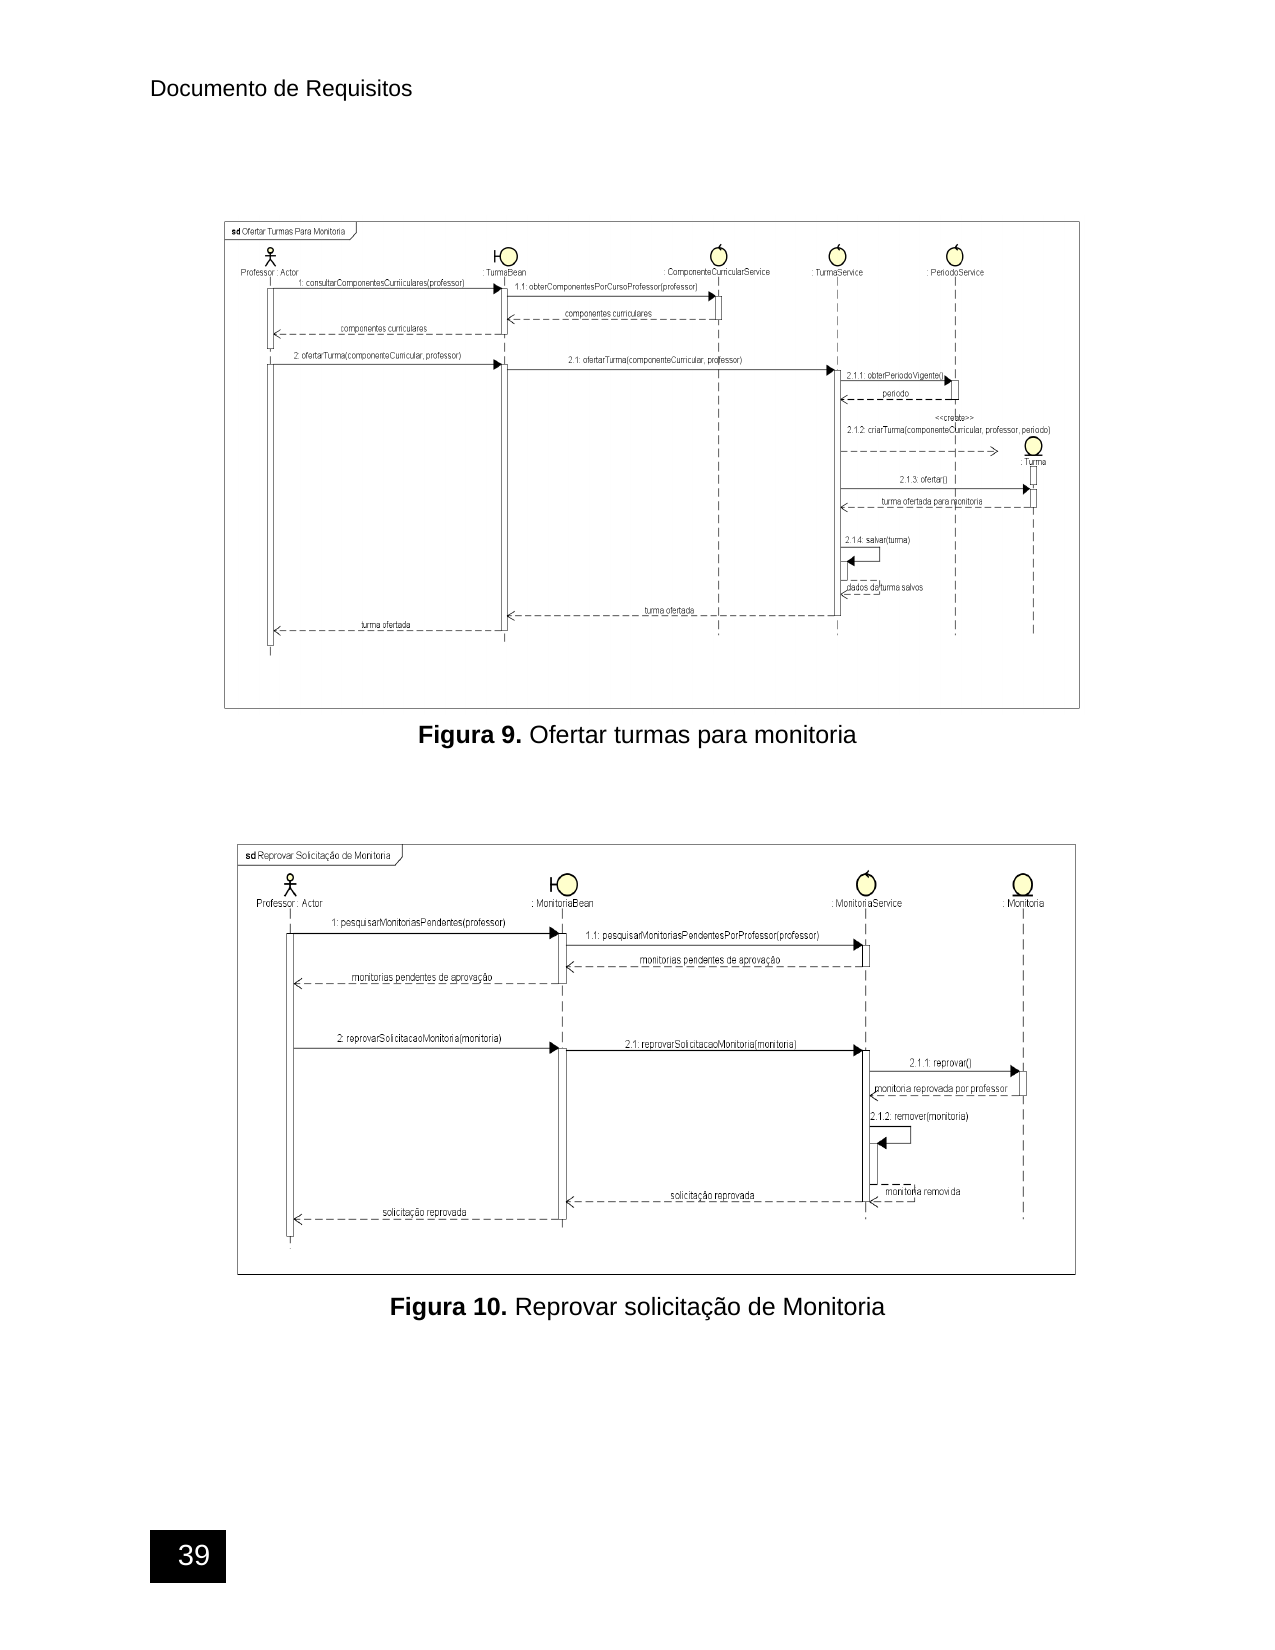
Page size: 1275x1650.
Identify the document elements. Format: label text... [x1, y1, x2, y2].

picture [230, 835, 1082, 1283]
text Figura 9. Ofertar turmas para monitoria [150, 714, 1125, 749]
text Figura 10. Reprovar solicitação de Monitoria [150, 1292, 1125, 1321]
picture [218, 215, 1085, 715]
